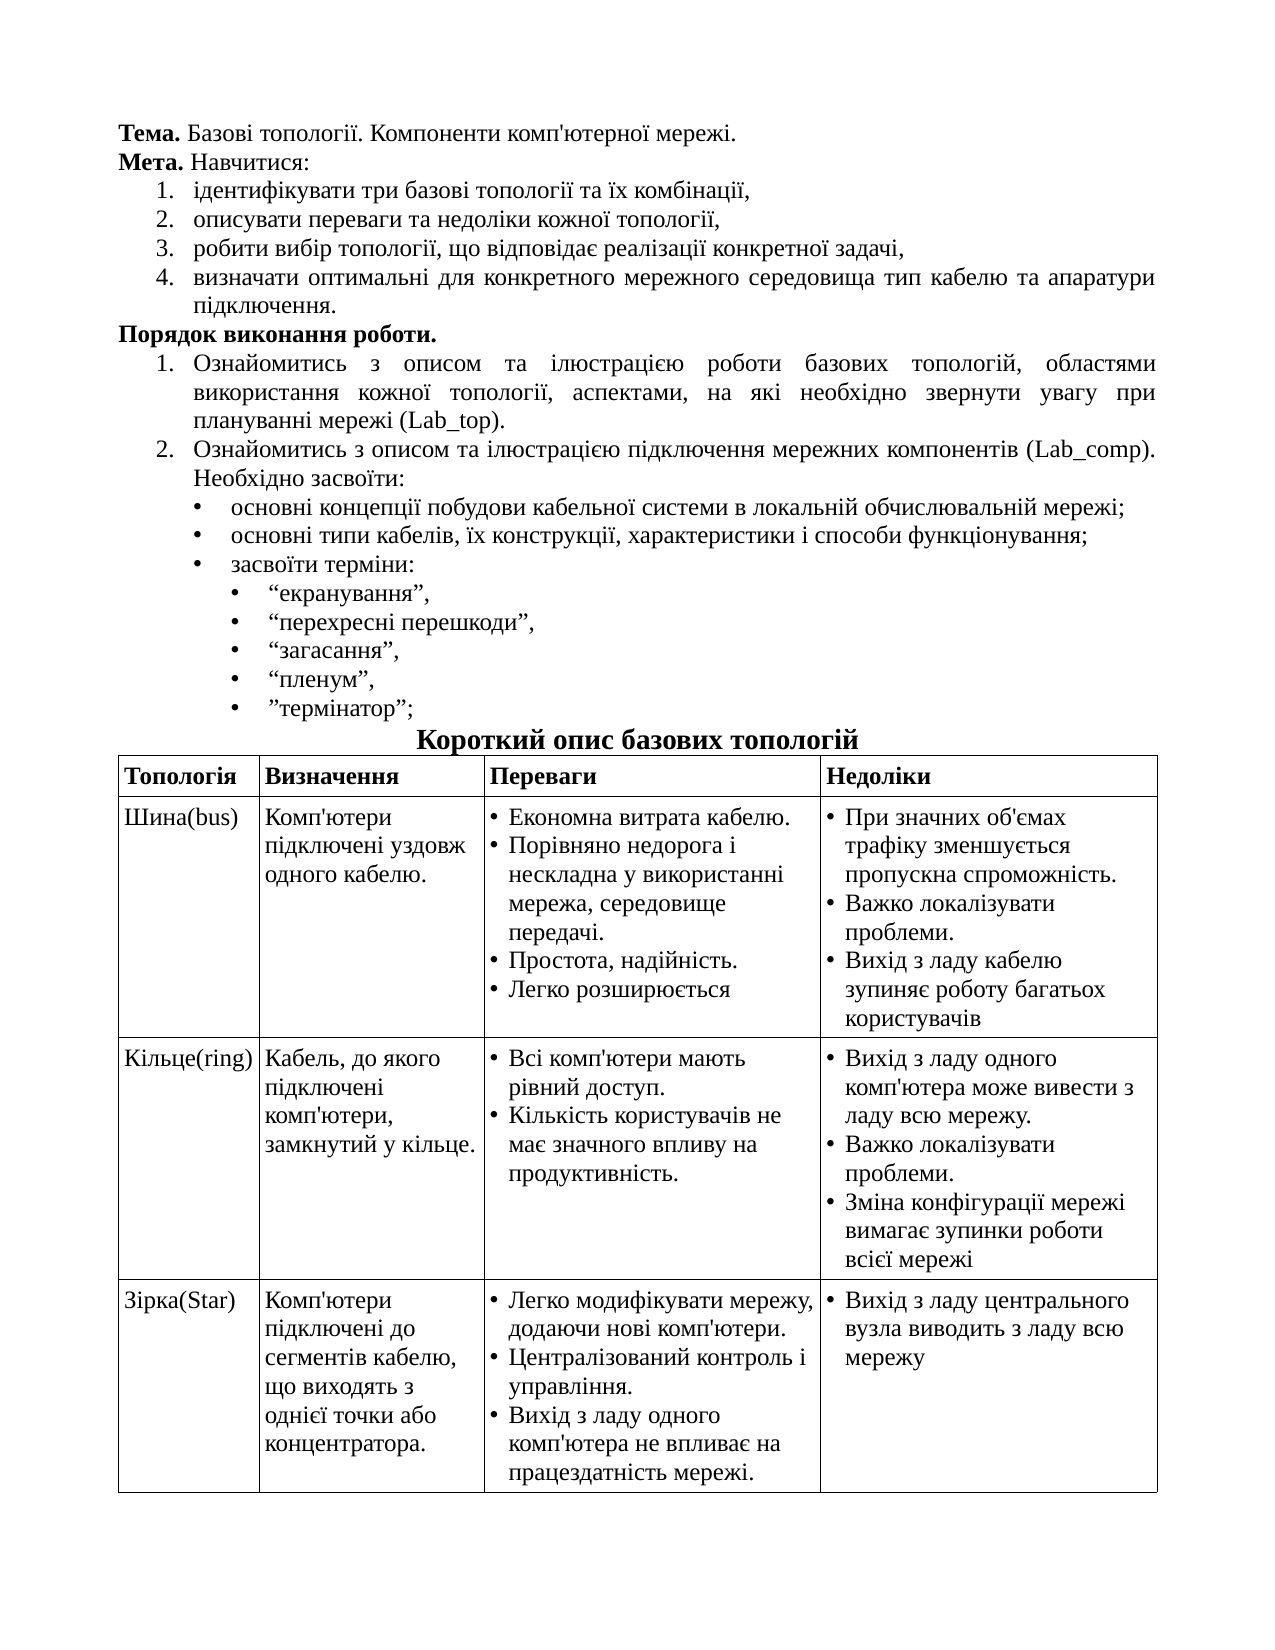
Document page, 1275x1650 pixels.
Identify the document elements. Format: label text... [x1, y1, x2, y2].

list ідентифікувати три базові топології та їх комбінації, [156, 176, 1157, 204]
table_cell Комп'ютери підключені до сегментів кабелю, що виходять з однієї точки або концентратора. [260, 1280, 484, 1492]
list робити вибір топології, що відповідає реалізації конкретної задачі, [156, 233, 1157, 262]
text Короткий опис базових топологій [118, 722, 1157, 755]
list “пленум”, [231, 664, 1157, 693]
table_cell При значних об'ємах трафіку зменшується пропускна спроможність. Важко локалізувати проблеми. Вихід з ладу кабелю зупиняє роботу багатьох користувачів [821, 797, 1157, 1037]
table_header Топологія [119, 756, 259, 796]
table_cell Кабель, до якого підключені комп'ютери, замкнутий у кільце. [260, 1038, 484, 1279]
table_cell Економна витрата кабелю. Порівняно недорога і нескладна у використанні мережа, середовище передачі. Простота, надійність. Легко розширюється [485, 797, 820, 1037]
table_cell Комп'ютери підключені уздовж одного кабелю. [260, 797, 484, 1037]
table_cell Всі комп'ютери мають рівний доступ. Кількість користувачів не має значного впливу на продуктивність. [485, 1038, 820, 1279]
list описувати переваги та недоліки кожної топології, [156, 204, 1157, 233]
text Тема. Базові топології. Компоненти комп'ютерної мережі. [118, 118, 1157, 147]
table_cell Шина(bus) [119, 797, 259, 1037]
list Ознайомитись з описом та ілюстрацією підключення мережних компонентів (Lab_comp). Необхідно засвоїти: [156, 434, 1157, 492]
list “загасання”, [231, 636, 1157, 664]
table_cell Кільце(ring) [119, 1038, 259, 1279]
list основні концепції побудови кабельної системи в локальній обчислювальній мережі; [193, 492, 1157, 521]
text Порядок виконання роботи. [118, 319, 1157, 348]
table_cell Легко модифікувати мережу, додаючи нові комп'ютери. Централізований контроль і управління. Вихід з ладу одного комп'ютера не впливає на працездатність мережі. [485, 1280, 820, 1492]
list визначати оптимальні для конкретного мережного середовища тип кабелю та апаратури підключення. [156, 262, 1157, 319]
table_header Переваги [485, 756, 820, 796]
table_cell Вихід з ладу центрального вузла виводить з ладу всю мережу [821, 1280, 1157, 1492]
list “екранування”, [231, 578, 1157, 607]
table_header Недоліки [821, 756, 1157, 796]
list Ознайомитись з описом та ілюстрацією роботи базових топологій, областями використання кожної топології, аспектами, на які необхідно звернути увагу при плануванні мережі (Lab_top). [156, 348, 1157, 434]
list ”термінатор”; [231, 693, 1157, 722]
text Мета. Навчитися: [118, 147, 1157, 176]
list засвоїти терміни: [193, 549, 1157, 578]
list “перехресні перешкоди”, [231, 607, 1157, 636]
table_header Визначення [260, 756, 484, 796]
table_cell Вихід з ладу одного комп'ютера може вивести з ладу всю мережу. Важко локалізувати проблеми. Зміна конфігурації мережі вимагає зупинки роботи всієї мережі [821, 1038, 1157, 1279]
table_cell Зірка(Star) [119, 1280, 259, 1492]
list основні типи кабелів, їх конструкції, характеристики і способи функціонування; [193, 521, 1157, 549]
